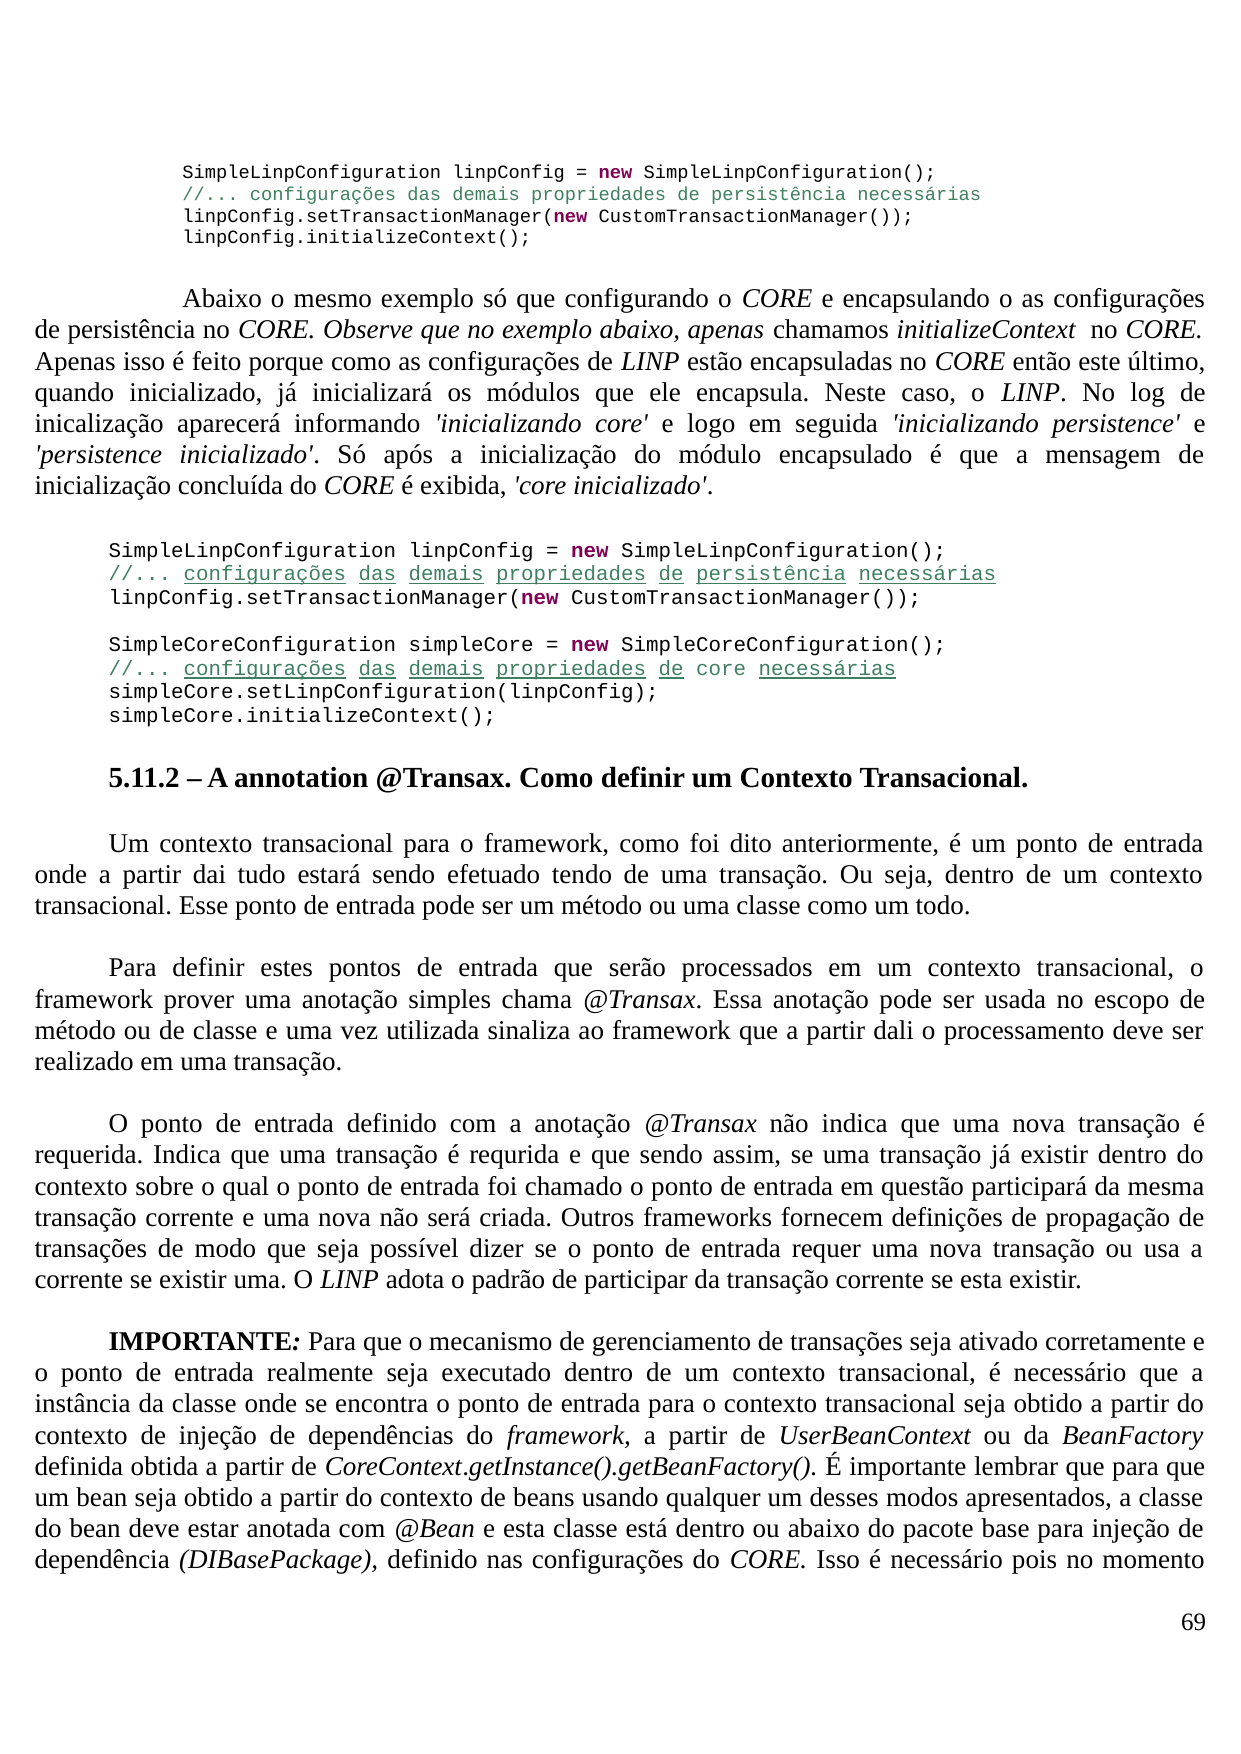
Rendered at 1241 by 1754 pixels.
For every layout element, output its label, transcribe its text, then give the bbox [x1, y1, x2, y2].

text SimpleLinpConfiguration linpConfig = new SimpleLinpConfiguration(); [34, 152, 1206, 185]
text simpleCore.initializeContext(); [34, 705, 1206, 729]
text linpConfig.setTransactionManager(new CustomTransactionManager()); [34, 206, 1206, 228]
text linpConfig.initializeContext(); [34, 228, 1206, 249]
text linpConfig.setTransactionManager(new CustomTransactionManager()); [34, 587, 1206, 611]
text simpleCore.setLinpConfiguration(linpConfig); [34, 681, 1206, 705]
text SimpleLinpConfiguration linpConfig = new SimpleLinpConfiguration(); [34, 532, 1206, 563]
text O ponto de entrada definido com a anotação @Transax não indica que uma nova transação é requerida. Indica que uma transação é requrida e que sendo assim, se uma transação já existir dentro do contexto sobre o qual o ponto de entrada foi chamado o ponto de entrada em questão participará da mesma transação corrente e uma nova não será criada. Outros frameworks fornecem definições de propagação de transações de modo que seja possível dizer se o ponto de entrada requer uma nova transação ou usa a corrente se existir uma. O LINP adota o padrão de participar da transação corrente se esta existir. [34, 1107, 1206, 1294]
text Um contexto transacional para o framework, como foi dito anteriormente, é um ponto de entrada onde a partir dai tudo estará sendo efetuado tendo de uma transação. Ou seja, dentro de um contexto transacional. Esse ponto de entrada pode ser um método ou uma classe como um todo. [34, 827, 1206, 920]
text //... configurações das demais propriedades de persistência necessárias [34, 185, 1206, 206]
text SimpleCoreConfiguration simpleCore = new SimpleCoreConfiguration(); [34, 634, 1206, 658]
text Para definir estes pontos de entrada que serão processados em um contexto transacional, o framework prover uma anotação simples chama @Transax. Essa anotação pode ser usada no escopo de método ou de classe e uma vez utilizada sinaliza ao framework que a partir dali o processamento deve ser realizado em uma transação. [34, 952, 1206, 1076]
text //... configurações das demais propriedades de persistência necessárias [34, 563, 1206, 587]
text IMPORTANTE: Para que o mecanismo de gerenciamento de transações seja ativado corretamente e o ponto de entrada realmente seja executado dentro de um contexto transacional, é necessário que a instância da classe onde se encontra o ponto de entrada para o contexto transacional seja obtido a partir do contexto de injeção de dependências do framework, a partir de UserBeanContext ou da BeanFactory definida obtida a partir de CoreContext.getInstance().getBeanFactory(). É importante lembrar que para que um bean seja obtido a partir do contexto de beans usando qualquer um desses modos apresentados, a classe do bean deve estar anotada com @Bean e esta classe está dentro ou abaixo do pacote base para injeção de dependência (DIBasePackage), definido nas configurações do CORE. Isso é necessário pois no momento [34, 1325, 1206, 1574]
text //... configurações das demais propriedades de core necessárias [34, 658, 1206, 681]
text 5.11.2 – A annotation @Transax. Como definir um Contexto Transacional. [34, 760, 1206, 793]
text Abaixo o mesmo exemplo só que configurando o CORE e encapsulando o as configurações de persistência no CORE. Observe que no exemplo abaixo, apenas chamamos initializeContext no CORE. Apenas isso é feito porque como as configurações de LINP estão encapsuladas no CORE então este último, quando inicializado, já inicializará os módulos que ele encapsula. Neste caso, o LINP. No log de inicalização aparecerá informando 'inicializando core' e logo em seguida 'inicializando persistence' e 'persistence inicializado'. Só após a inicialização do módulo encapsulado é que a mensagem de inicialização concluída do CORE é exibida, 'core inicializado'. [34, 282, 1206, 501]
